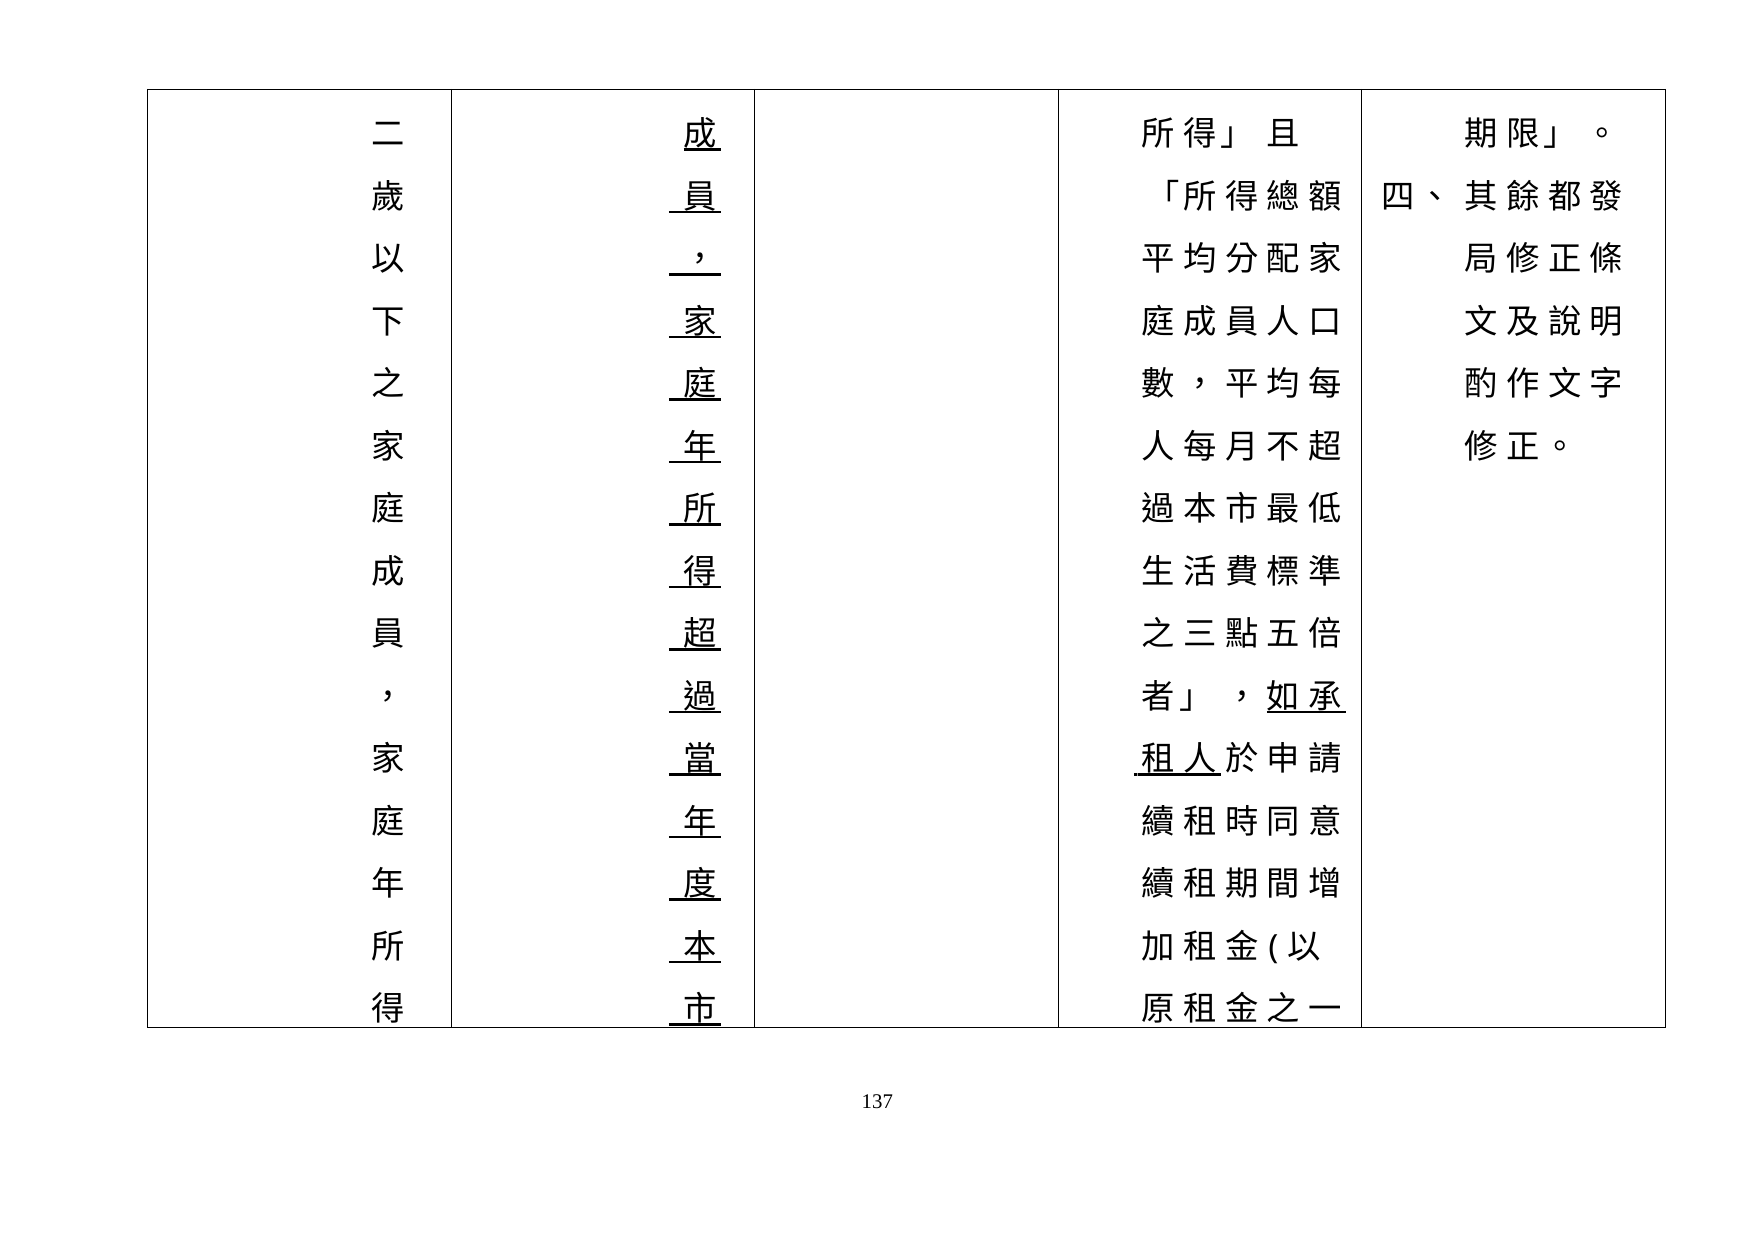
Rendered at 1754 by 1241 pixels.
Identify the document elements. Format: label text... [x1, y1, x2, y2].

table_cell 成員，家庭年所得超過當年度本市 [452, 90, 754, 1027]
table_cell 期限」。 四、其餘都發局修正條文及說明酌作文字修正。 [1362, 90, 1665, 1027]
table_cell [755, 90, 1058, 1027]
table_cell 所得」且「所得總額平均分配家庭成員人口數，平均每人每月不超過本市最低生活費標準之三點五倍者」，如承租人於申請續租時同意續租期間增加租金(以原租金之一 [1059, 90, 1361, 1027]
table_cell 二歲以下之家庭成員，家庭年所得 [148, 90, 451, 1027]
